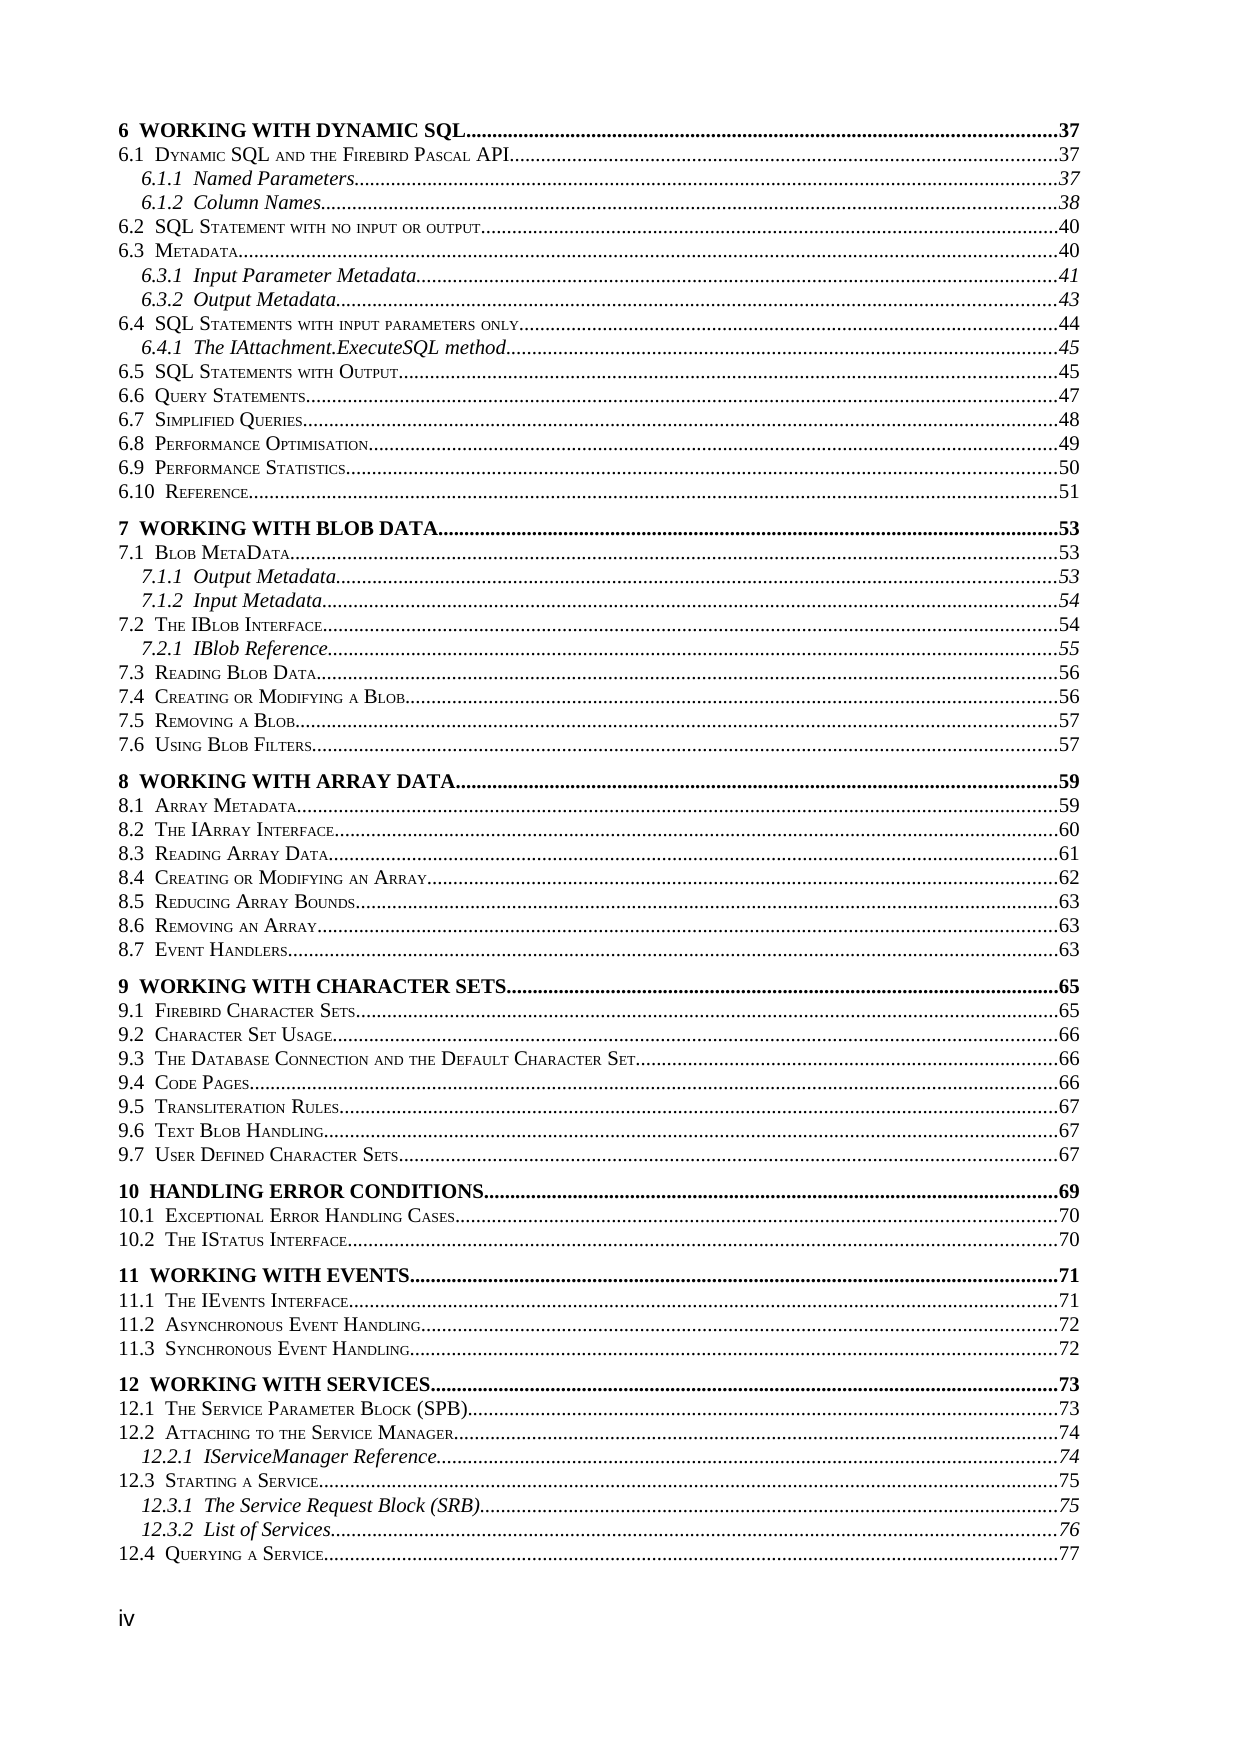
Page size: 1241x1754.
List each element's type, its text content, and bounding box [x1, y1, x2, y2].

text 9.6 Text Blob Handling 67 [118, 1118, 1122, 1142]
text 7.1.2 Input Metadata 54 [141, 588, 1122, 612]
text 8.6 Removing an Array 63 [118, 913, 1122, 937]
text 9 Working with Character Sets 65 [118, 974, 1122, 998]
text 6.3.2 Output Metadata 43 [141, 287, 1122, 311]
text 12.2 Attaching to the Service Manager 74 [118, 1420, 1122, 1444]
text 9.5 Transliteration Rules 67 [118, 1094, 1122, 1118]
text 7.5 Removing a Blob 57 [118, 708, 1122, 732]
text 7.2.1 IBlob Reference 55 [141, 636, 1122, 660]
text 12.3.2 List of Services 76 [141, 1517, 1122, 1541]
text 10.2 The IStatus Interface 70 [118, 1227, 1122, 1251]
text 11 Working with Events 71 [118, 1263, 1122, 1287]
text 6.1.2 Column Names 38 [141, 190, 1122, 214]
text 6.9 Performance Statistics 50 [118, 455, 1122, 479]
text 9.3 The Database Connection and the Default Character Set 66 [118, 1046, 1122, 1070]
text 8.4 Creating or Modifying an Array 62 [118, 865, 1122, 889]
text 7.2 The IBlob Interface 54 [118, 612, 1122, 636]
text 6 Working with Dynamic SQL 37 [118, 118, 1122, 142]
text 8.7 Event Handlers 63 [118, 937, 1122, 961]
text 6.2 SQL Statement with no input or output 40 [118, 214, 1122, 238]
text 12.1 The Service Parameter Block (SPB) 73 [118, 1396, 1122, 1420]
text 12.2.1 IServiceManager Reference 74 [141, 1444, 1122, 1468]
text 8.5 Reducing Array Bounds 63 [118, 889, 1122, 913]
text 11.2 Asynchronous Event Handling 72 [118, 1312, 1122, 1336]
text 9.7 User Defined Character Sets 67 [118, 1142, 1122, 1166]
text 7.1.1 Output Metadata 53 [141, 564, 1122, 588]
text 7.6 Using Blob Filters 57 [118, 732, 1122, 756]
text 6.4.1 The IAttachment.ExecuteSQL method 45 [141, 335, 1122, 359]
text 7 Working with Blob Data 53 [118, 516, 1122, 540]
text 9.4 Code Pages 66 [118, 1070, 1122, 1094]
text 9.2 Character Set Usage 66 [118, 1022, 1122, 1046]
text 6.6 Query Statements 47 [118, 383, 1122, 407]
text 7.3 Reading Blob Data 56 [118, 660, 1122, 684]
text 6.1 Dynamic SQL and the Firebird Pascal API 37 [118, 142, 1122, 166]
text 6.10 Reference 51 [118, 479, 1122, 503]
text 6.8 Performance Optimisation 49 [118, 431, 1122, 455]
text 6.4 SQL Statements with input parameters only 44 [118, 311, 1122, 335]
text 8 Working with Array Data 59 [118, 769, 1122, 793]
text 9.1 Firebird Character Sets 65 [118, 998, 1122, 1022]
text 6.7 Simplified Queries 48 [118, 407, 1122, 431]
text 6.1.1 Named Parameters 37 [141, 166, 1122, 190]
text 8.2 The IArray Interface 60 [118, 817, 1122, 841]
text 6.3 Metadata 40 [118, 238, 1122, 262]
text 12.3 Starting a Service 75 [118, 1468, 1122, 1492]
text 8.1 Array Metadata 59 [118, 793, 1122, 817]
text 10 Handling Error Conditions 69 [118, 1179, 1122, 1203]
text 6.3.1 Input Parameter Metadata 41 [141, 262, 1122, 287]
text 7.4 Creating or Modifying a Blob 56 [118, 684, 1122, 708]
text 8.3 Reading Array Data 61 [118, 841, 1122, 865]
text 12.3.1 The Service Request Block (SRB) 75 [141, 1492, 1122, 1517]
text 12 Working with Services 73 [118, 1372, 1122, 1396]
text 6.5 SQL Statements with Output 45 [118, 359, 1122, 383]
text 12.4 Querying a Service 77 [118, 1541, 1122, 1565]
text 10.1 Exceptional Error Handling Cases 70 [118, 1203, 1122, 1227]
text 7.1 Blob MetaData 53 [118, 540, 1122, 564]
text 11.3 Synchronous Event Handling 72 [118, 1336, 1122, 1360]
text 11.1 The IEvents Interface 71 [118, 1287, 1122, 1312]
